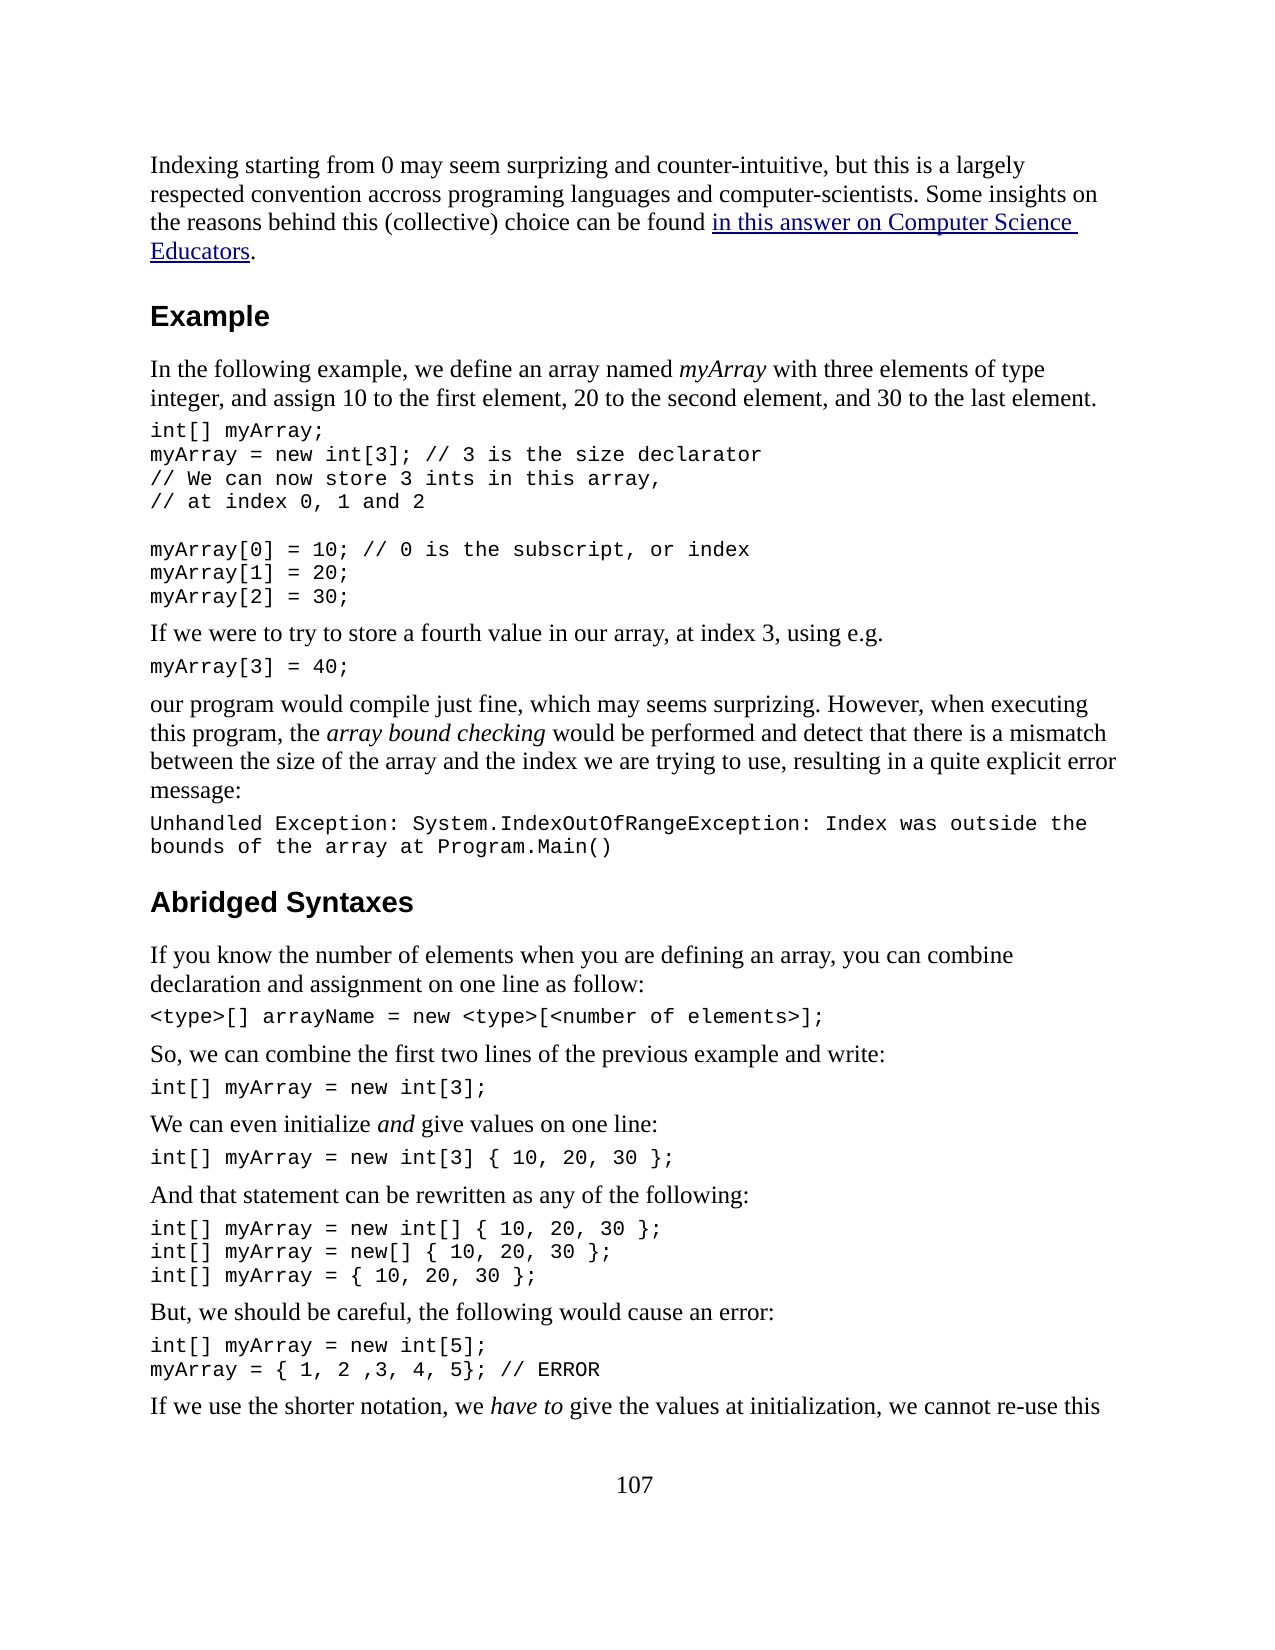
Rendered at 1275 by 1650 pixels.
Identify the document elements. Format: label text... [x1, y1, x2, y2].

subtitle Abridged Syntaxes [150, 885, 1125, 919]
text We can even initialize and give values on one line: [150, 1109, 1125, 1138]
text int[] myArray; [150, 420, 1125, 444]
text int[] myArray = new[] { 10, 20, 30 }; [150, 1241, 1125, 1265]
text If we were to try to store a fourth value in our array, at index 3, using e.g. [150, 618, 1125, 647]
text // at index 0, 1 and 2 [150, 491, 1125, 515]
text myArray = new int[3]; // 3 is the size declarator [150, 444, 1125, 468]
text So, we can combine the first two lines of the previous example and write: [150, 1039, 1125, 1068]
text But, we should be careful, the following would cause an error: [150, 1297, 1125, 1326]
subtitle Example [150, 299, 1125, 332]
text int[] myArray = new int[] { 10, 20, 30 }; [150, 1217, 1125, 1241]
text And that statement can be rewritten as any of the following: [150, 1180, 1125, 1208]
text Unhandled Exception: System.IndexOutOfRangeException: Index was outside the bounds of the array at Program.Main() [150, 813, 1125, 860]
text int[] myArray = new int[5]; [150, 1335, 1125, 1359]
text myArray = { 1, 2 ,3, 4, 5}; // ERROR [150, 1359, 1125, 1382]
text // We can now store 3 ints in this array, [150, 468, 1125, 491]
text int[] myArray = new int[3]; [150, 1077, 1125, 1101]
text our program would compile just fine, which may seems surprizing. However, when executing this program, the array bound checking would be performed and detect that there is a mismatch between the size of the array and the index we are trying to use, resulting in a quite explicit error message: [150, 689, 1125, 804]
text myArray[3] = 40; [150, 656, 1125, 680]
text myArray[2] = 30; [150, 586, 1125, 609]
text In the following example, we define an array named myArray with three elements of type integer, and assign 10 to the first element, 20 to the second element, and 30 to the last element. [150, 354, 1125, 411]
text If you know the number of elements when you are defining an array, you can combine declaration and assignment on one line as follow: [150, 940, 1125, 998]
text myArray[0] = 10; // 0 is the subscript, or index [150, 539, 1125, 562]
text int[] myArray = { 10, 20, 30 }; [150, 1265, 1125, 1288]
text If we use the shorter notation, we have to give the values at initialization, we cannot re-use this [150, 1391, 1125, 1420]
text int[] myArray = new int[3] { 10, 20, 30 }; [150, 1147, 1125, 1171]
text Indexing starting from 0 may seem surprizing and counter-intuitive, but this is a largely respected convention accross programing languages and computer-scientists. Some insights on the reasons behind this (collective) choice can be found in this answer on Computer Science Educators. [150, 150, 1125, 265]
text myArray[1] = 20; [150, 562, 1125, 586]
text <type>[] arrayName = new <type>[<number of elements>]; [150, 1007, 1125, 1030]
